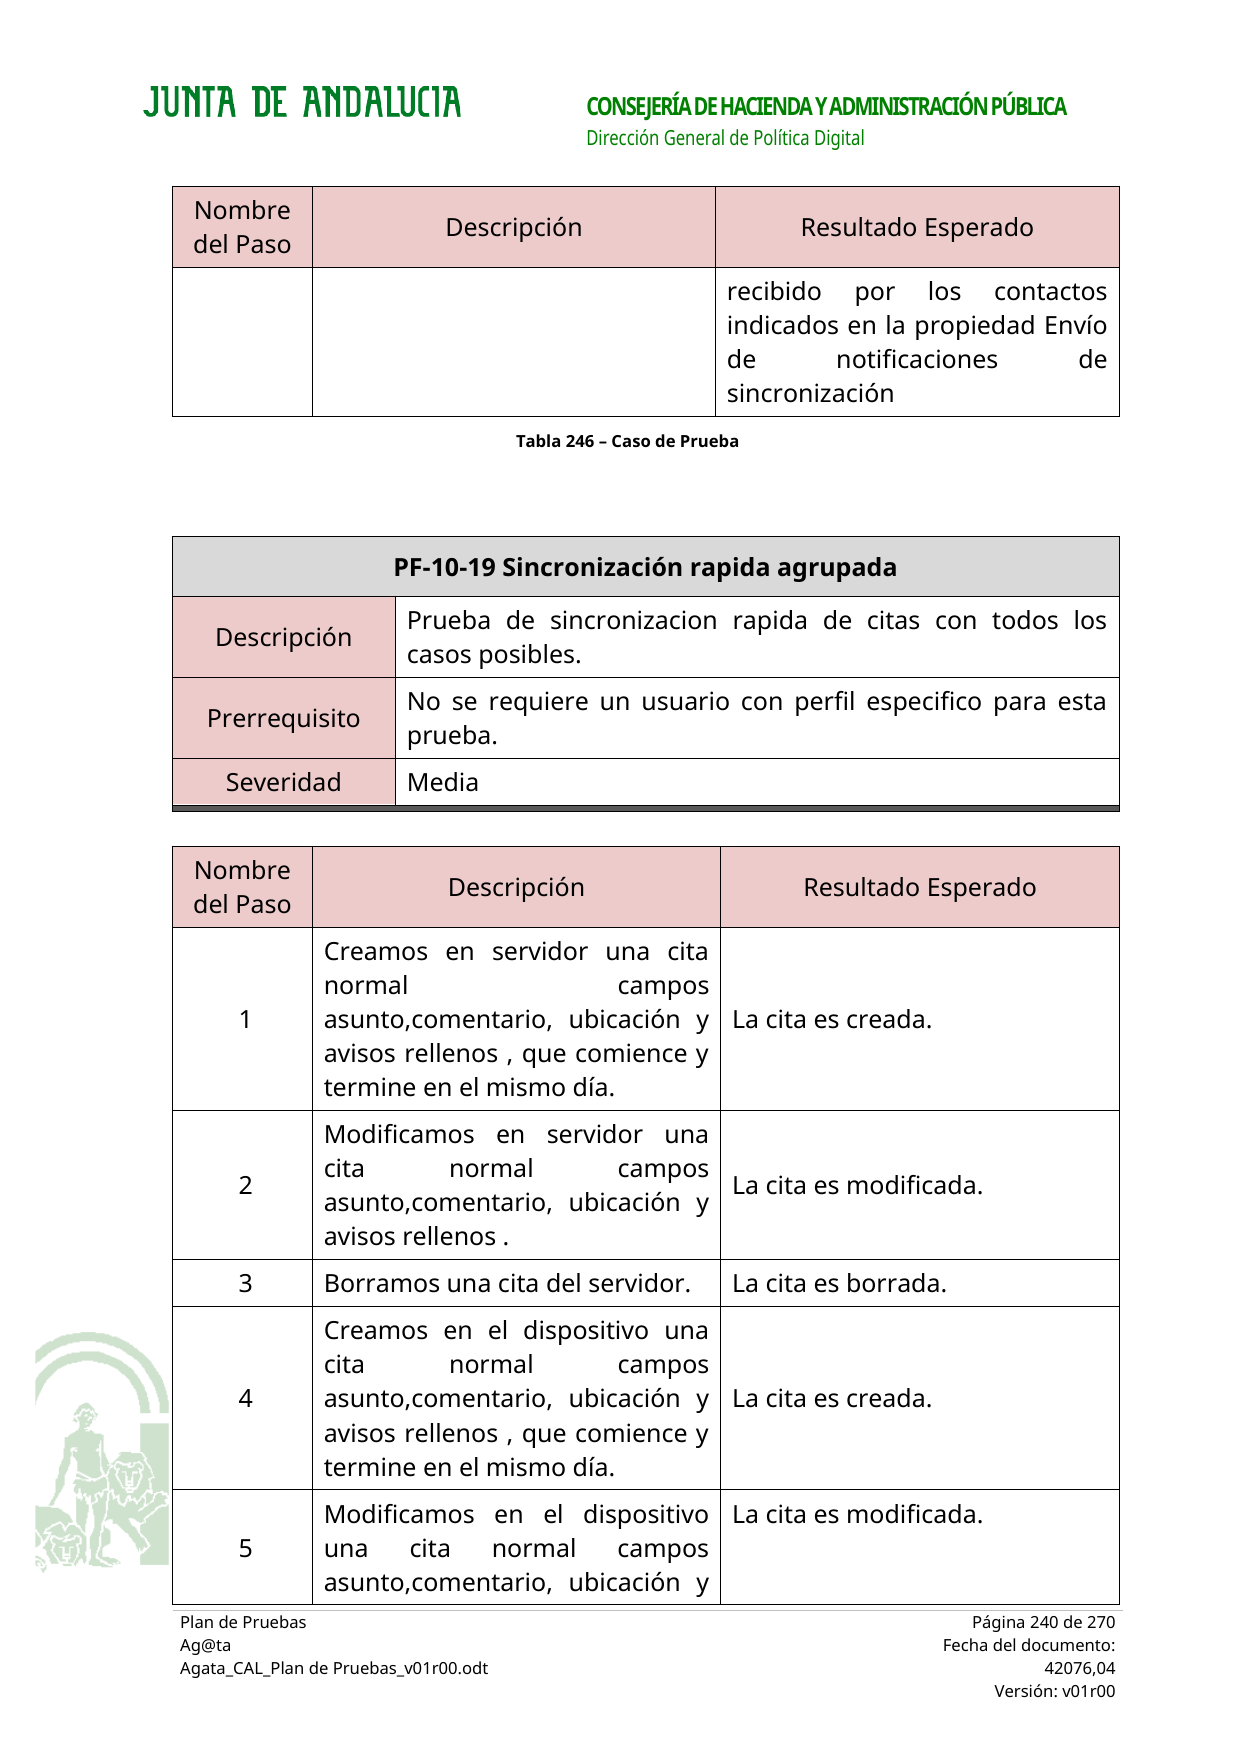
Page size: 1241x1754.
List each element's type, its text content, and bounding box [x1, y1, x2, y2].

table_cell Creamos en el dispositivo una cita normal campos asunto,comentario, ubicación y avisos rellenos , que comience y termine en el mismo día. [313, 1307, 720, 1489]
table_cell La cita es creada. [721, 1307, 1119, 1489]
table_cell Modificamos en servidor una cita normal campos asunto,comentario, ubicación y avisos rellenos . [313, 1111, 720, 1259]
table_header PF-10-19 Sincronización rapida agrupada [173, 537, 1119, 596]
table_header Resultado Esperado [721, 847, 1119, 927]
table_header Resultado Esperado [716, 187, 1119, 267]
table_cell Creamos en servidor una cita normal campos asunto,comentario, ubicación y avisos rellenos , que comience y termine en el mismo día. [313, 928, 720, 1110]
table_cell 2 [173, 1111, 312, 1259]
table_header Descripción [313, 187, 715, 267]
table_cell recibido por los contactos indicados en la propiedad Envío de notificaciones de sincronización [716, 268, 1119, 416]
table_cell Descripción [173, 597, 395, 677]
text Tabla 246 – Caso de Prueba [148, 429, 1107, 452]
picture [143, 86, 461, 117]
table_header Nombre del Paso [173, 187, 312, 267]
table_cell Prueba de sincronizacion rapida de citas con todos los casos posibles. [396, 597, 1119, 677]
table_cell La cita es modificada. [721, 1490, 1119, 1604]
table_cell [313, 268, 715, 416]
table_cell [173, 268, 312, 416]
table_cell Borramos una cita del servidor. [313, 1260, 720, 1306]
table_cell Severidad [173, 759, 395, 804]
table_cell 5 [173, 1490, 312, 1604]
table_cell 1 [173, 928, 312, 1110]
table_cell La cita es borrada. [721, 1260, 1119, 1306]
table_cell La cita es creada. [721, 928, 1119, 1110]
table_cell Prerrequisito [173, 678, 395, 758]
table_cell 3 [173, 1260, 312, 1306]
table_cell Media [396, 759, 1119, 804]
table_header Descripción [313, 847, 720, 927]
table_header Nombre del Paso [173, 847, 312, 927]
table_cell [173, 806, 1119, 811]
table_cell No se requiere un usuario con perfil especifico para esta prueba. [396, 678, 1119, 758]
table_cell 4 [173, 1307, 312, 1489]
table_cell Modificamos en el dispositivo una cita normal campos asunto,comentario, ubicación y [313, 1490, 720, 1604]
table_cell La cita es modificada. [721, 1111, 1119, 1259]
